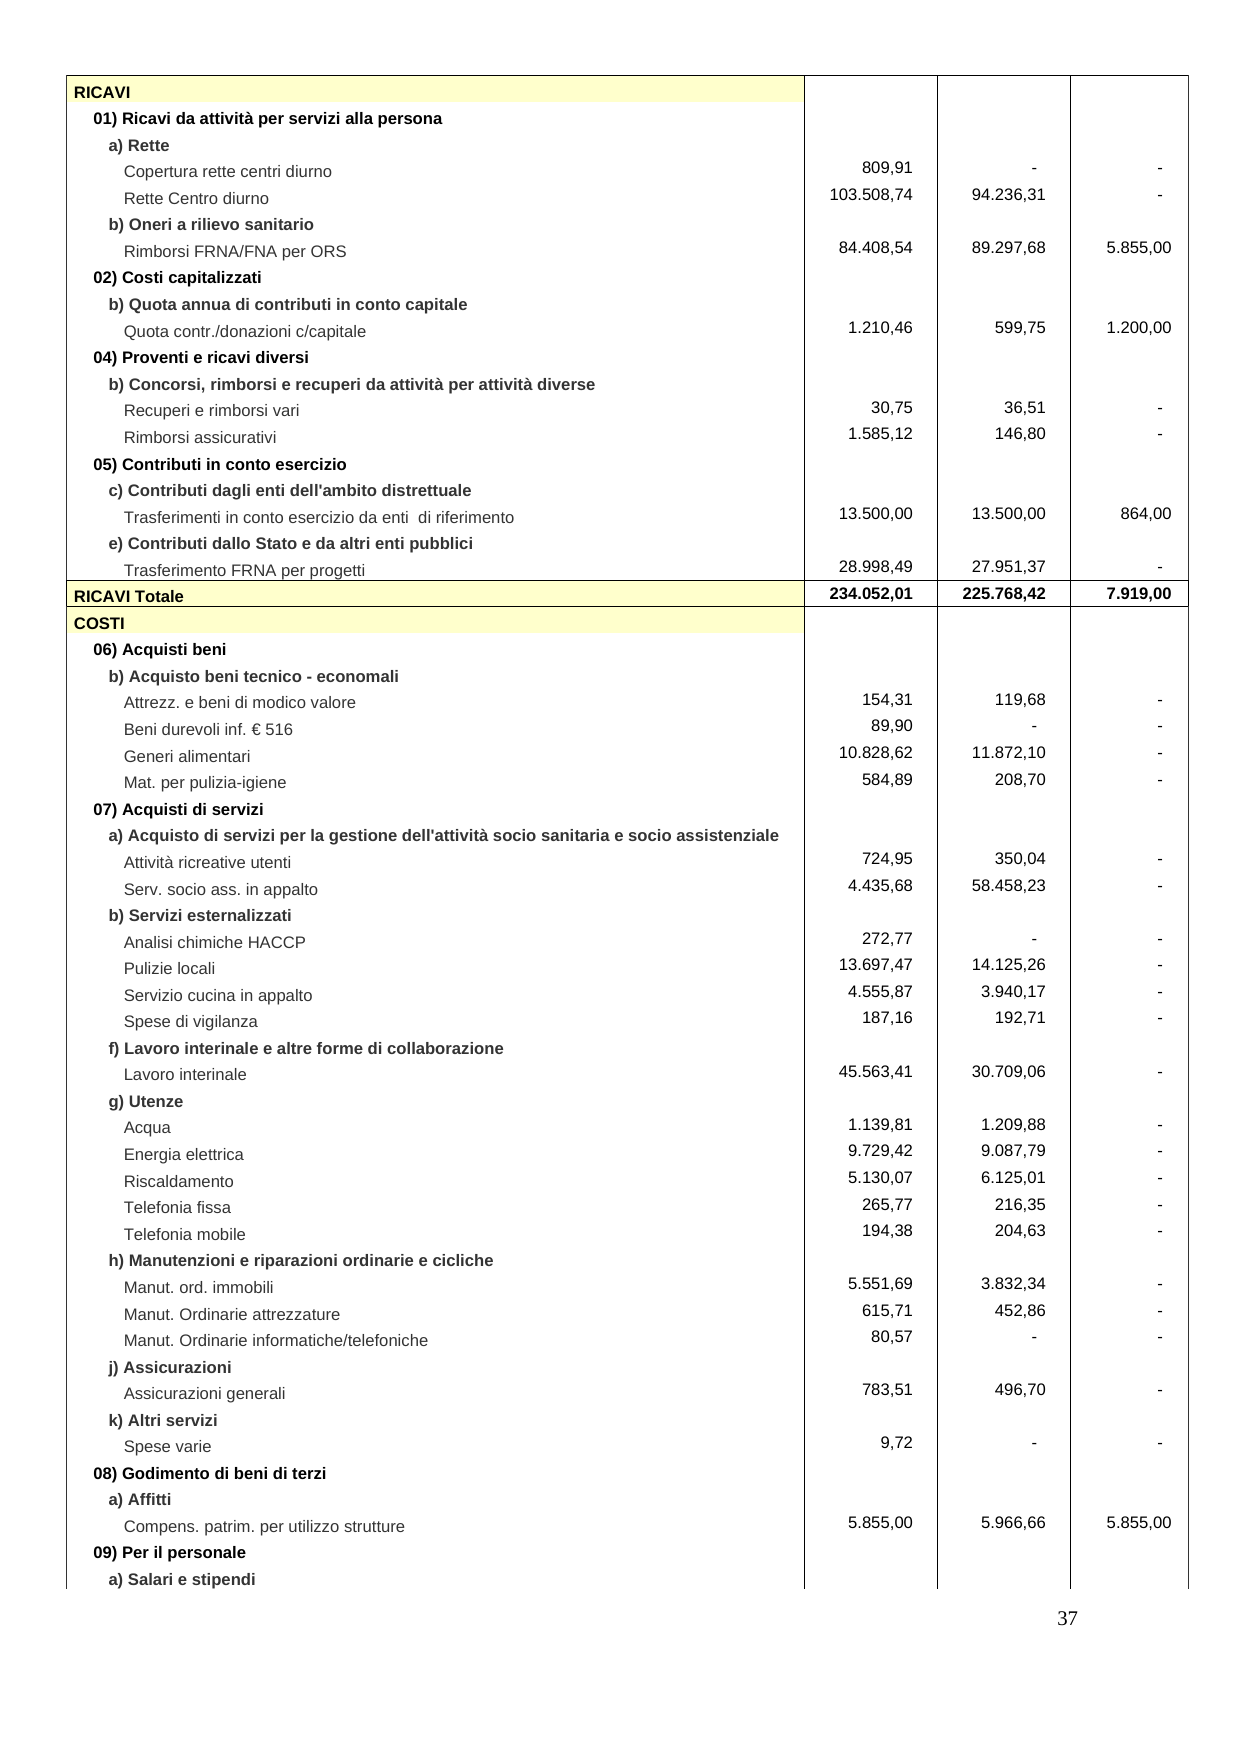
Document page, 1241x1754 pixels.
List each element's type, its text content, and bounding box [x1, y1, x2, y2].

table_cell [67, 1403, 86, 1430]
table_cell [86, 1164, 101, 1191]
table_cell - [1071, 739, 1188, 766]
table_cell [805, 474, 937, 500]
table_cell [1071, 527, 1188, 553]
table_cell 216,35 [938, 1191, 1070, 1217]
table_cell - [1071, 394, 1188, 420]
table_cell [101, 1297, 116, 1323]
table_cell Acqua [116, 1111, 804, 1137]
table_cell [86, 420, 101, 447]
table_cell [1071, 1403, 1188, 1430]
table_cell 204,63 [938, 1217, 1070, 1244]
table_cell 194,38 [805, 1217, 937, 1244]
table_cell Rimborsi FRNA/FNA per ORS [116, 234, 804, 261]
table_cell [805, 128, 937, 155]
table_cell 9.087,79 [938, 1138, 1070, 1164]
table_cell [67, 1297, 86, 1323]
table_cell [67, 1483, 86, 1509]
table_cell [1071, 792, 1188, 819]
table_cell [101, 1138, 116, 1164]
table_cell [938, 208, 1070, 234]
table_cell Spese varie [116, 1430, 804, 1456]
table_cell 864,00 [1071, 500, 1188, 527]
table_cell [1071, 102, 1188, 128]
table_cell 1.139,81 [805, 1111, 937, 1137]
table_cell k) Altri servizi [101, 1403, 804, 1430]
table_cell [67, 394, 86, 420]
table_cell [101, 1111, 116, 1137]
table_cell [938, 341, 1070, 367]
table_cell [86, 208, 101, 234]
table_cell - [1071, 1058, 1188, 1084]
table_cell [67, 792, 86, 819]
table_cell f) Lavoro interinale e altre forme di collaborazione [101, 1031, 804, 1058]
table_cell - [1071, 1430, 1188, 1456]
table_cell b) Oneri a rilievo sanitario [101, 208, 804, 234]
table_cell b) Quota annua di contributi in conto capitale [101, 288, 804, 314]
table_cell [86, 234, 101, 261]
table_cell 1.209,88 [938, 1111, 1070, 1137]
table_cell Manut. Ordinarie informatiche/telefoniche [116, 1324, 804, 1350]
table_cell [938, 792, 1070, 819]
table_cell [86, 713, 101, 739]
table_cell [86, 952, 101, 978]
table_cell - [938, 713, 1070, 739]
table_cell [1071, 633, 1188, 659]
table_cell [938, 102, 1070, 128]
table_cell - [938, 1324, 1070, 1350]
table_cell [1071, 1456, 1188, 1483]
table_cell 13.697,47 [805, 952, 937, 978]
table_cell [938, 261, 1070, 287]
table_cell [101, 1430, 116, 1456]
table_cell 06) Acquisti beni [86, 633, 804, 659]
table_cell [86, 128, 101, 155]
table_cell Spese di vigilanza [116, 1005, 804, 1031]
table_cell Lavoro interinale [116, 1058, 804, 1084]
table_cell 4.555,87 [805, 978, 937, 1005]
table_cell Trasferimento FRNA per progetti [116, 553, 804, 580]
table_cell [1071, 1244, 1188, 1270]
table_cell [67, 1138, 86, 1164]
table_cell [67, 261, 86, 287]
table_cell - [1071, 420, 1188, 447]
table_cell [67, 1005, 86, 1031]
table_cell - [1071, 181, 1188, 208]
table_cell 584,89 [805, 766, 937, 792]
table_cell [86, 288, 101, 314]
table_cell [1071, 447, 1188, 473]
table_cell [805, 1084, 937, 1111]
table_cell 5.130,07 [805, 1164, 937, 1191]
table_cell Serv. socio ass. in appalto [116, 872, 804, 898]
table_cell [86, 553, 101, 580]
table_cell [1071, 1084, 1188, 1111]
table_cell [805, 792, 937, 819]
table_cell [86, 1084, 101, 1111]
table_cell [1071, 474, 1188, 500]
table_cell Rimborsi assicurativi [116, 420, 804, 447]
table_cell - [1071, 845, 1188, 872]
table_cell - [1071, 1217, 1188, 1244]
table_cell 5.551,69 [805, 1270, 937, 1297]
table_cell 599,75 [938, 314, 1070, 341]
table_cell [101, 1377, 116, 1403]
table_cell Manut. Ordinarie attrezzature [116, 1297, 804, 1323]
table_cell 9.729,42 [805, 1138, 937, 1164]
table_cell [86, 1324, 101, 1350]
table_cell [67, 713, 86, 739]
table_cell [67, 208, 86, 234]
table_cell 28.998,49 [805, 553, 937, 580]
table_cell [938, 474, 1070, 500]
table_cell 36,51 [938, 394, 1070, 420]
table_cell - [1071, 1164, 1188, 1191]
table_cell 1.585,12 [805, 420, 937, 447]
table_cell [86, 1483, 101, 1509]
table_cell [805, 1536, 937, 1562]
table_cell [67, 1111, 86, 1137]
table_cell Quota contr./donazioni c/capitale [116, 314, 804, 341]
table_cell b) Concorsi, rimborsi e recuperi da attività per attività diverse [101, 367, 804, 394]
table_cell COSTI [67, 607, 804, 633]
table_cell [67, 766, 86, 792]
table_cell 452,86 [938, 1297, 1070, 1323]
table_cell [67, 1563, 86, 1589]
table_cell [1071, 1536, 1188, 1562]
table_cell 05) Contributi in conto esercizio [86, 447, 804, 473]
table_cell [1071, 607, 1188, 633]
table_cell [67, 899, 86, 925]
table_cell [805, 899, 937, 925]
table_cell Beni durevoli inf. € 516 [116, 713, 804, 739]
table_cell 5.855,00 [1071, 1509, 1188, 1536]
table_cell [86, 739, 101, 766]
table_cell b) Acquisto beni tecnico - economali [101, 659, 804, 686]
table_cell Manut. ord. immobili [116, 1270, 804, 1297]
table_cell a) Affitti [101, 1483, 804, 1509]
table_cell [938, 1244, 1070, 1270]
table_cell [101, 314, 116, 341]
table_cell - [1071, 553, 1188, 580]
table_cell [101, 155, 116, 181]
table_cell b) Servizi esternalizzati [101, 899, 804, 925]
table_cell Compens. patrim. per utilizzo strutture [116, 1509, 804, 1536]
table_cell 11.872,10 [938, 739, 1070, 766]
table_cell [101, 1058, 116, 1084]
table_cell 30.709,06 [938, 1058, 1070, 1084]
table_cell [938, 367, 1070, 394]
table_cell [67, 1324, 86, 1350]
table_cell [938, 659, 1070, 686]
table_cell [86, 1270, 101, 1297]
table_cell [1071, 1483, 1188, 1509]
table_cell Mat. per pulizia-igiene [116, 766, 804, 792]
table_cell Riscaldamento [116, 1164, 804, 1191]
table_cell [805, 76, 937, 102]
table_cell [67, 102, 86, 128]
table_cell 119,68 [938, 686, 1070, 712]
table_cell 10.828,62 [805, 739, 937, 766]
table_cell [86, 474, 101, 500]
table_cell [86, 766, 101, 792]
table_cell - [1071, 1377, 1188, 1403]
table_cell [67, 314, 86, 341]
table_cell RICAVI [67, 76, 804, 102]
table_cell Servizio cucina in appalto [116, 978, 804, 1005]
table_cell [938, 288, 1070, 314]
table_cell Telefonia mobile [116, 1217, 804, 1244]
table_cell [1071, 1031, 1188, 1058]
table_cell [86, 1377, 101, 1403]
table_cell [67, 819, 86, 845]
table_cell [67, 633, 86, 659]
table_cell [86, 899, 101, 925]
table_cell [938, 447, 1070, 473]
table_cell - [1071, 1297, 1188, 1323]
table_cell - [1071, 1138, 1188, 1164]
table_cell 496,70 [938, 1377, 1070, 1403]
table_cell [86, 1563, 101, 1589]
table_cell [805, 1244, 937, 1270]
table_cell [101, 234, 116, 261]
table_cell 265,77 [805, 1191, 937, 1217]
table_cell [938, 1483, 1070, 1509]
table_cell [101, 1270, 116, 1297]
table_cell - [1071, 713, 1188, 739]
table_cell [86, 925, 101, 952]
table_cell h) Manutenzioni e riparazioni ordinarie e cicliche [101, 1244, 804, 1270]
table_cell 89.297,68 [938, 234, 1070, 261]
table_cell RICAVI Totale [67, 581, 804, 606]
table_cell 9,72 [805, 1430, 937, 1456]
table_cell [1071, 1563, 1188, 1589]
table_cell j) Assicurazioni [101, 1350, 804, 1377]
table_cell a) Salari e stipendi [101, 1563, 804, 1589]
table_cell - [1071, 925, 1188, 952]
table_cell 272,77 [805, 925, 937, 952]
table_cell e) Contributi dallo Stato e da altri enti pubblici [101, 527, 804, 553]
table_cell [86, 819, 101, 845]
table_cell 13.500,00 [805, 500, 937, 527]
table_cell 103.508,74 [805, 181, 937, 208]
table_cell [101, 420, 116, 447]
table_cell [67, 553, 86, 580]
table_cell [1071, 367, 1188, 394]
table_cell 27.951,37 [938, 553, 1070, 580]
table_cell [86, 686, 101, 712]
table_cell [67, 447, 86, 473]
table_cell - [1071, 1191, 1188, 1217]
table_cell [86, 314, 101, 341]
table_cell [67, 1270, 86, 1297]
table_cell [86, 394, 101, 420]
table_cell [938, 819, 1070, 845]
table_cell Recuperi e rimborsi vari [116, 394, 804, 420]
table_cell [86, 845, 101, 872]
table_cell [86, 978, 101, 1005]
table_cell [1071, 1350, 1188, 1377]
table_cell [67, 181, 86, 208]
table_cell [67, 845, 86, 872]
table_cell [1071, 128, 1188, 155]
table_cell [67, 1509, 86, 1536]
table_cell a) Acquisto di servizi per la gestione dell'attività socio sanitaria e socio assistenziale [101, 819, 804, 845]
table_cell Attività ricreative utenti [116, 845, 804, 872]
table_cell [805, 1350, 937, 1377]
table_cell Pulizie locali [116, 952, 804, 978]
table_cell - [1071, 872, 1188, 898]
table_cell [101, 1217, 116, 1244]
table_cell [101, 500, 116, 527]
table_cell [67, 1377, 86, 1403]
table_cell [101, 845, 116, 872]
table_cell [805, 633, 937, 659]
table_cell [938, 633, 1070, 659]
table_cell [67, 686, 86, 712]
table_cell 6.125,01 [938, 1164, 1070, 1191]
table_cell 192,71 [938, 1005, 1070, 1031]
table_cell Assicurazioni generali [116, 1377, 804, 1403]
table_cell 615,71 [805, 1297, 937, 1323]
table_cell [67, 1191, 86, 1217]
table_cell [67, 872, 86, 898]
table_cell 5.855,00 [1071, 234, 1188, 261]
table_cell Energia elettrica [116, 1138, 804, 1164]
table_cell [67, 1350, 86, 1377]
table_cell - [1071, 952, 1188, 978]
table_cell [101, 1324, 116, 1350]
table_cell [86, 1005, 101, 1031]
table_cell [101, 766, 116, 792]
table_cell Copertura rette centri diurno [116, 155, 804, 181]
table_cell - [1071, 1270, 1188, 1297]
table_cell [67, 1217, 86, 1244]
table_cell 154,31 [805, 686, 937, 712]
table_cell [67, 952, 86, 978]
table_cell 7.919,00 [1071, 581, 1188, 606]
table_cell [938, 1084, 1070, 1111]
table_cell 94.236,31 [938, 181, 1070, 208]
table_cell [938, 527, 1070, 553]
table_cell [805, 1031, 937, 1058]
table_cell Analisi chimiche HACCP [116, 925, 804, 952]
table_cell 225.768,42 [938, 581, 1070, 606]
table_cell [101, 1005, 116, 1031]
table_cell [101, 1509, 116, 1536]
table_cell [86, 872, 101, 898]
table_cell 146,80 [938, 420, 1070, 447]
table_cell [938, 1350, 1070, 1377]
table_cell [805, 367, 937, 394]
table_cell 3.832,34 [938, 1270, 1070, 1297]
table_cell 809,91 [805, 155, 937, 181]
table_cell [86, 1244, 101, 1270]
table_cell [67, 1244, 86, 1270]
table_cell [805, 527, 937, 553]
table_cell [67, 367, 86, 394]
table_cell [67, 1536, 86, 1562]
table_cell 01) Ricavi da attività per servizi alla persona [86, 102, 804, 128]
table_cell - [1071, 1324, 1188, 1350]
table_cell - [938, 1430, 1070, 1456]
table_cell [86, 1350, 101, 1377]
table_cell [805, 659, 937, 686]
table_cell [1071, 659, 1188, 686]
table_cell [67, 1456, 86, 1483]
table_cell Rette Centro diurno [116, 181, 804, 208]
table_cell [938, 899, 1070, 925]
table_cell 08) Godimento di beni di terzi [86, 1456, 804, 1483]
table_cell [938, 1563, 1070, 1589]
table_cell [67, 1031, 86, 1058]
table_cell Trasferimenti in conto esercizio da enti di riferimento [116, 500, 804, 527]
table_cell [101, 394, 116, 420]
table_cell [805, 341, 937, 367]
table_cell - [1071, 1111, 1188, 1137]
table_cell [101, 553, 116, 580]
table_cell [101, 713, 116, 739]
table_cell g) Utenze [101, 1084, 804, 1111]
table_cell [1071, 288, 1188, 314]
table_cell [101, 1191, 116, 1217]
table_cell [67, 925, 86, 952]
table_cell [805, 819, 937, 845]
table_cell [805, 102, 937, 128]
table_cell [67, 288, 86, 314]
table_cell [86, 500, 101, 527]
table_cell 187,16 [805, 1005, 937, 1031]
table_cell [1071, 341, 1188, 367]
table_cell [805, 208, 937, 234]
table_cell [101, 686, 116, 712]
table_cell - [1071, 686, 1188, 712]
table_cell [86, 1138, 101, 1164]
table_cell 783,51 [805, 1377, 937, 1403]
table_cell [86, 1191, 101, 1217]
table_cell 45.563,41 [805, 1058, 937, 1084]
table_cell [67, 1164, 86, 1191]
table_cell [67, 978, 86, 1005]
table_cell [67, 341, 86, 367]
table_cell [1071, 819, 1188, 845]
table_cell [101, 739, 116, 766]
table_cell 4.435,68 [805, 872, 937, 898]
table_cell - [1071, 978, 1188, 1005]
table_cell 5.855,00 [805, 1509, 937, 1536]
table_cell [67, 128, 86, 155]
table_cell 1.210,46 [805, 314, 937, 341]
table_cell Telefonia fissa [116, 1191, 804, 1217]
table_cell a) Rette [101, 128, 804, 155]
table_cell [805, 1456, 937, 1483]
table_cell [67, 527, 86, 553]
table_cell 58.458,23 [938, 872, 1070, 898]
table_cell [67, 1058, 86, 1084]
table_cell [86, 1058, 101, 1084]
table_cell [86, 527, 101, 553]
table_cell [86, 1509, 101, 1536]
table_cell [805, 607, 937, 633]
table_cell 07) Acquisti di servizi [86, 792, 804, 819]
table_cell [938, 1031, 1070, 1058]
table_cell Attrezz. e beni di modico valore [116, 686, 804, 712]
table_cell [67, 234, 86, 261]
table_cell [86, 1430, 101, 1456]
table_cell 724,95 [805, 845, 937, 872]
table_cell 13.500,00 [938, 500, 1070, 527]
table_cell [805, 1403, 937, 1430]
table_cell [805, 1483, 937, 1509]
table_cell [86, 1297, 101, 1323]
table_cell [1071, 899, 1188, 925]
table_cell [67, 1084, 86, 1111]
table_cell [938, 76, 1070, 102]
table_cell [86, 155, 101, 181]
table_cell 80,57 [805, 1324, 937, 1350]
table_cell [67, 1430, 86, 1456]
table_cell - [1071, 1005, 1188, 1031]
table_cell [86, 181, 101, 208]
table_cell [86, 367, 101, 394]
table_cell 89,90 [805, 713, 937, 739]
table_cell [805, 447, 937, 473]
table_cell [86, 1217, 101, 1244]
table_cell 02) Costi capitalizzati [86, 261, 804, 287]
table_cell [938, 1456, 1070, 1483]
table_cell - [938, 925, 1070, 952]
table_cell 04) Proventi e ricavi diversi [86, 341, 804, 367]
table_cell [101, 1164, 116, 1191]
table_cell [67, 155, 86, 181]
table_cell [938, 1536, 1070, 1562]
table_cell 14.125,26 [938, 952, 1070, 978]
table_cell [101, 181, 116, 208]
table_cell [86, 659, 101, 686]
table_cell [1071, 261, 1188, 287]
table_cell - [1071, 155, 1188, 181]
table_cell 350,04 [938, 845, 1070, 872]
table_cell [101, 952, 116, 978]
table_cell [67, 474, 86, 500]
table_cell 09) Per il personale [86, 1536, 804, 1562]
table_cell 30,75 [805, 394, 937, 420]
table_cell [86, 1031, 101, 1058]
table_cell 5.966,66 [938, 1509, 1070, 1536]
table_cell 1.200,00 [1071, 314, 1188, 341]
table_cell [67, 659, 86, 686]
table_cell 234.052,01 [805, 581, 937, 606]
table_cell c) Contributi dagli enti dell'ambito distrettuale [101, 474, 804, 500]
table_cell [86, 1111, 101, 1137]
table_cell - [938, 155, 1070, 181]
table_cell [101, 925, 116, 952]
table_cell [1071, 76, 1188, 102]
table_cell [1071, 208, 1188, 234]
table_cell [805, 1563, 937, 1589]
table_cell [805, 261, 937, 287]
table_cell 3.940,17 [938, 978, 1070, 1005]
table_cell [805, 288, 937, 314]
table_cell [101, 978, 116, 1005]
table_cell 208,70 [938, 766, 1070, 792]
table_cell [86, 1403, 101, 1430]
table_cell [938, 1403, 1070, 1430]
table_cell [101, 872, 116, 898]
table_cell Generi alimentari [116, 739, 804, 766]
table_cell - [1071, 766, 1188, 792]
table_cell [938, 128, 1070, 155]
table_cell [67, 420, 86, 447]
table_cell [67, 739, 86, 766]
table_cell [67, 500, 86, 527]
table_cell [938, 607, 1070, 633]
table_cell 84.408,54 [805, 234, 937, 261]
